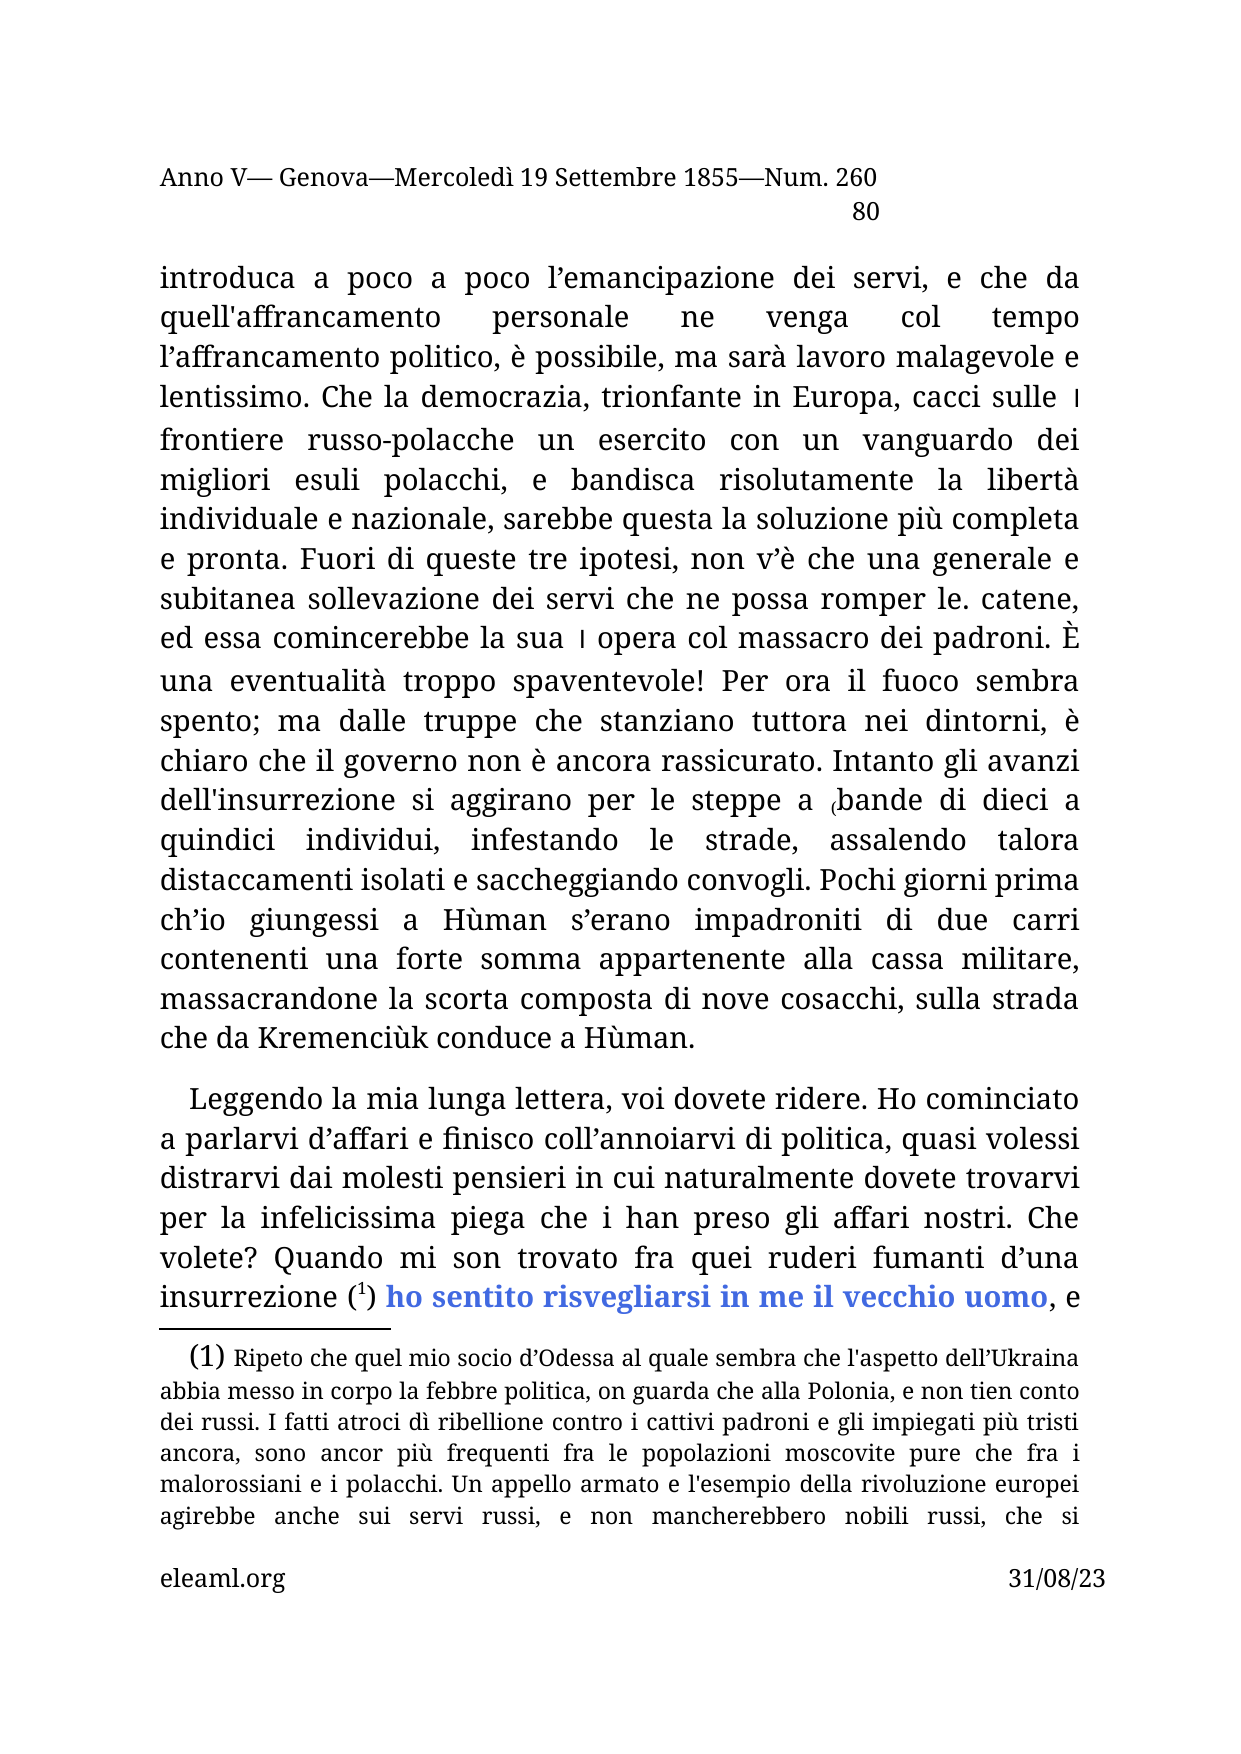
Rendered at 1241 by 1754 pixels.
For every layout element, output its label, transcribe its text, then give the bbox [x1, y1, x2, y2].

text introduca a poco a poco l’emancipazione dei servi, e che da quell'affrancamento personale ne venga col tempo l’affrancamento politico, è possibile, ma sarà lavoro malagevole e lentissimo. Che la democrazia, trionfante in Europa, cacci sulle । frontiere russo-polacche un esercito con un vanguardo dei migliori esuli polacchi, e bandisca risolutamente la libertà individuale e nazionale, sarebbe questa la soluzione più completa e pronta. Fuori di queste tre ipotesi, non v’è che una generale e subitanea sollevazione dei servi che ne possa romper le. catene, ed essa comincerebbe la sua । opera col massacro dei padroni. È una eventualità troppo spaventevole! Per ora il fuoco sembra spento; ma dalle truppe che stanziano tuttora nei dintorni, è chiaro che il governo non è ancora rassicurato. Intanto gli avanzi dell'insurrezione si aggirano per le steppe a (bande di dieci a quindici individui, infestando le strade, assalendo talora distaccamenti isolati e saccheggiando convogli. Pochi giorni prima ch’io giungessi a Hùman s’erano impadroniti di due carri contenenti una forte somma appartenente alla cassa militare, massacrandone la scorta composta di nove cosacchi, sulla strada che da Kremenciùk conduce a Hùman. [159, 257, 1081, 1057]
text Ripeto che quel mio socio d’Odessa al quale sembra che l'aspetto dell’Ukraina abbia messo in corpo la febbre politica, on guarda che alla Polonia, e non tien conto dei russi. I fatti atroci dì ribellione contro i cattivi padroni e gli impiegati più tristi ancora, sono ancor più frequenti fra le popolazioni moscovite pure che fra i malorossiani e i polacchi. Un appello armato e l'esempio della rivoluzione europei agirebbe anche sui servi russi, e non mancherebbero nobili russi, che si [159, 1335, 1081, 1531]
text Leggendo la mia lunga lettera, voi dovete ridere. Ho cominciato a parlarvi d’affari e finisco coll’annoiarvi di politica, quasi volessi distrarvi dai molesti pensieri in cui naturalmente dovete trovarvi per la infelicissima piega che i han preso gli affari nostri. Che volete? Quando mi son trovato fra quei ruderi fumanti d’una insurrezione () ho sentito risvegliarsi in me il vecchio uomo, e [159, 1078, 1081, 1316]
